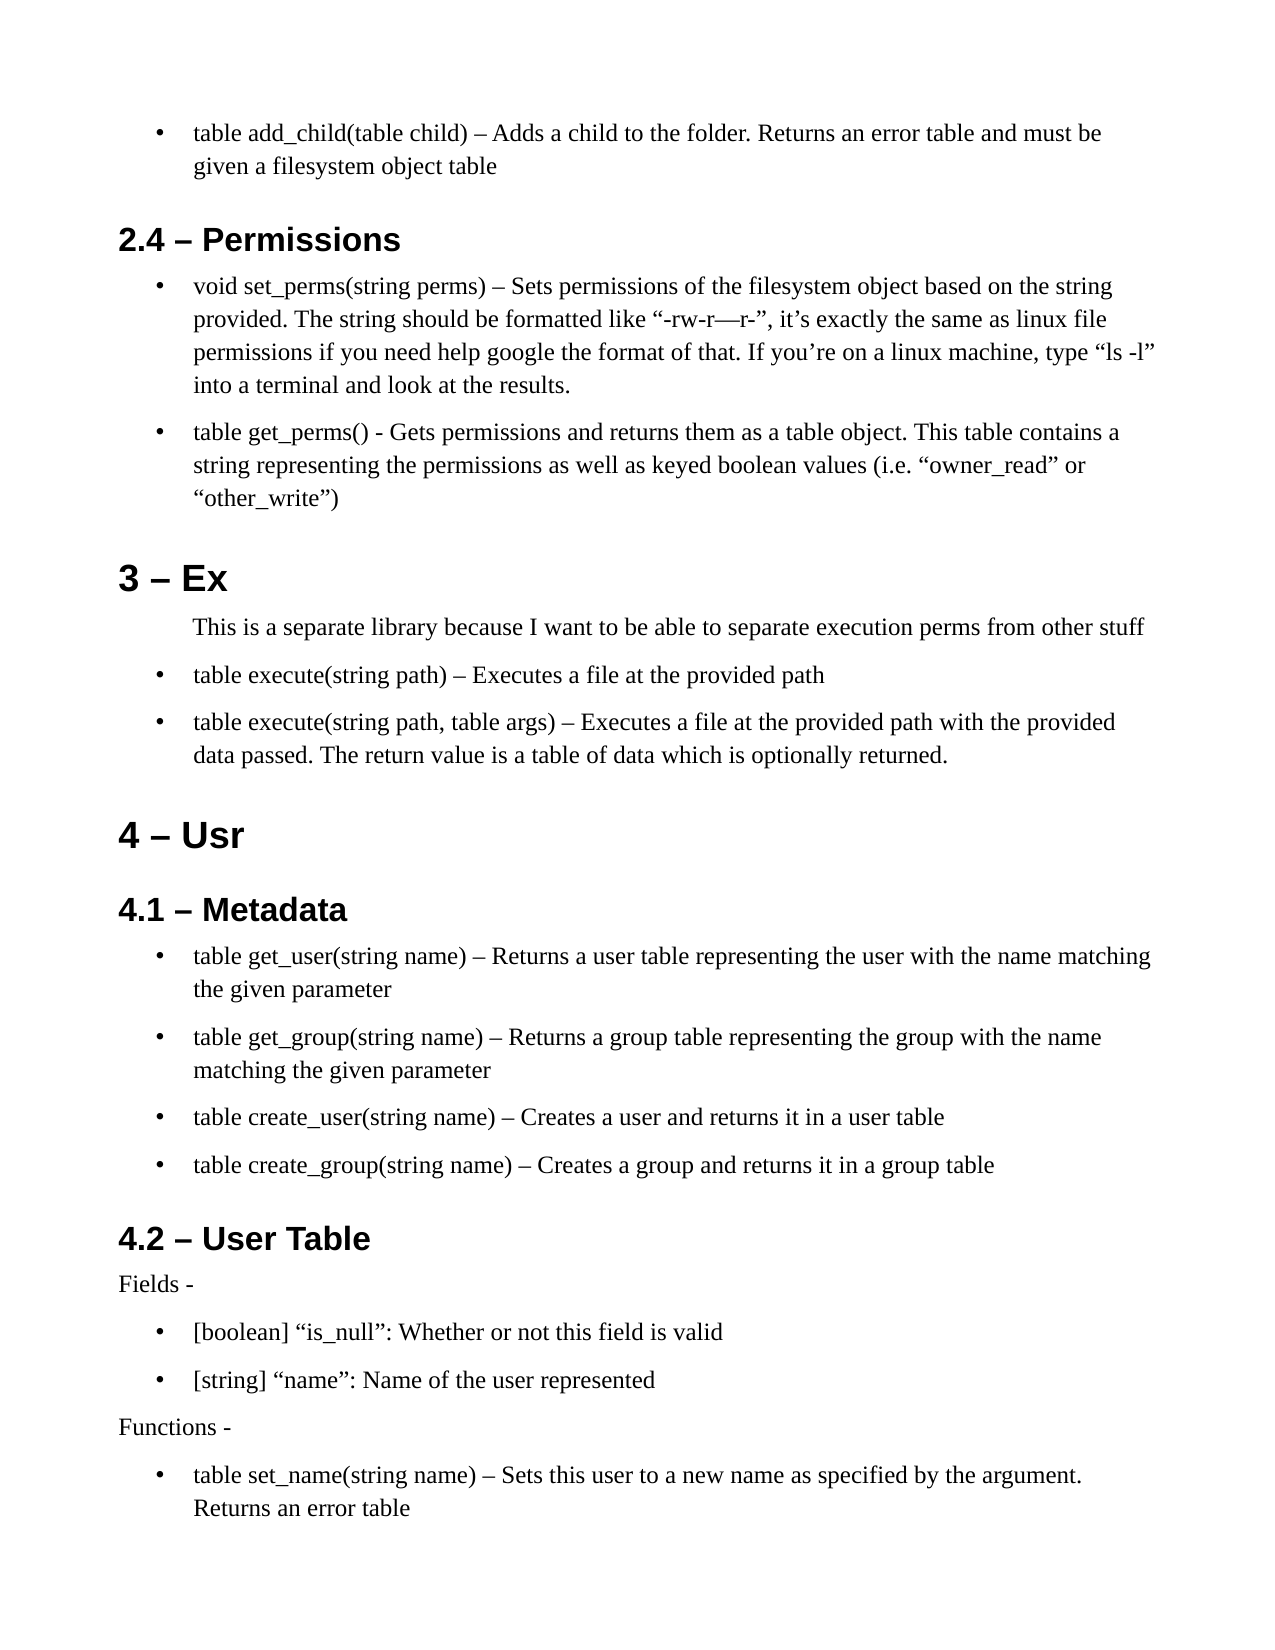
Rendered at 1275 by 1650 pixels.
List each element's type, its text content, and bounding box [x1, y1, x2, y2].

list table get_perms() - Gets permissions and returns them as a table object. This table contains a string representing the permissions as well as keyed boolean values (i.e. “owner_read” or “other_write”) [156, 417, 1157, 512]
list table create_group(string name) – Creates a group and returns it in a group table [156, 1150, 1157, 1179]
text Fields - [118, 1269, 1157, 1298]
subtitle 2.4 – Permissions [118, 219, 1157, 258]
list table execute(string path, table args) – Executes a file at the provided path with the provided data passed. The return value is a table of data which is optionally returned. [156, 707, 1157, 769]
subtitle 4.1 – Metadata [118, 890, 1157, 929]
list table get_user(string name) – Returns a user table representing the user with the name matching the given parameter [156, 941, 1157, 1003]
subtitle 4 – Usr [118, 813, 1157, 857]
list table get_group(string name) – Returns a group table representing the group with the name matching the given parameter [156, 1022, 1157, 1083]
list [boolean] “is_null”: Whether or not this field is valid [156, 1317, 1157, 1346]
text Functions - [118, 1412, 1157, 1441]
list table add_child(table child) – Adds a child to the folder. Returns an error table and must be given a filesystem object table [156, 118, 1157, 180]
subtitle 3 – Ex [118, 556, 1157, 600]
list table create_user(string name) – Creates a user and returns it in a user table [156, 1102, 1157, 1131]
text This is a separate library because I want to be able to separate execution perms from other stuff [118, 612, 1157, 641]
list void set_perms(string perms) – Sets permissions of the filesystem object based on the string provided. The string should be formatted like “-rw-r—r-”, it’s exactly the same as linux file permissions if you need help google the format of that. If you’re on a linux machine, type “ls -l” into a terminal and look at the results. [156, 271, 1157, 398]
subtitle 4.2 – User Table [118, 1218, 1157, 1257]
list table set_name(string name) – Sets this user to a new name as specified by the argument. Returns an error table [156, 1460, 1157, 1522]
list table execute(string path) – Executes a file at the provided path [156, 660, 1157, 688]
list [string] “name”: Name of the user represented [156, 1365, 1157, 1393]
